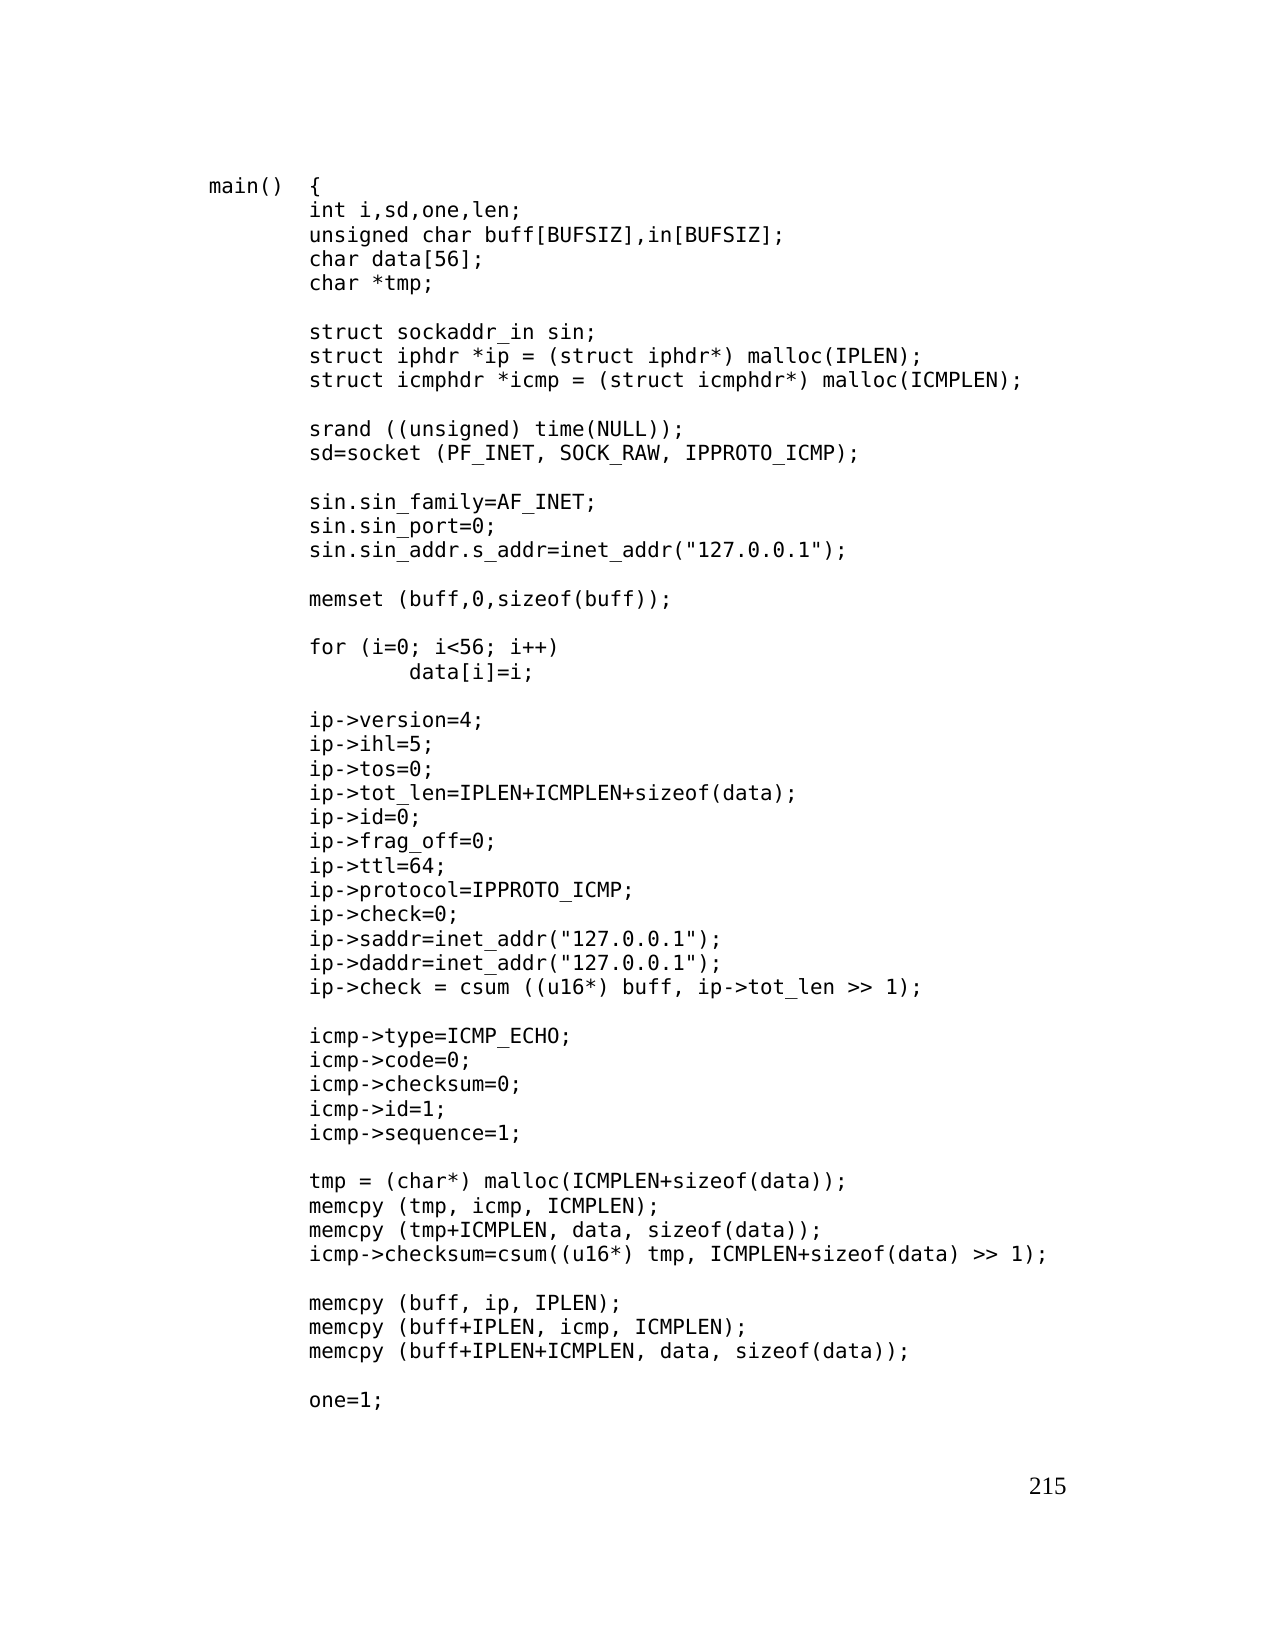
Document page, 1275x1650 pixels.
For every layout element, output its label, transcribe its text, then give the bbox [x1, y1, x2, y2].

text struct icmphdr *icmp = (struct icmphdr*) malloc(ICMPLEN); [208, 368, 1066, 393]
text icmp->checksum=csum((u16*) tmp, ICMPLEN+sizeof(data) >> 1); [208, 1242, 1066, 1266]
text icmp->id=1; [208, 1097, 1066, 1121]
text ip->ttl=64; [208, 854, 1066, 878]
text struct sockaddr_in sin; [208, 320, 1066, 344]
text memcpy (tmp, icmp, ICMPLEN); [208, 1194, 1066, 1218]
text ip->protocol=IPPROTO_ICMP; [208, 878, 1066, 902]
text main() { [208, 174, 1066, 198]
text memcpy (buff+IPLEN, icmp, ICMPLEN); [208, 1315, 1066, 1339]
text ip->ihl=5; [208, 732, 1066, 757]
text memcpy (buff+IPLEN+ICMPLEN, data, sizeof(data)); [208, 1339, 1066, 1363]
text ip->frag_off=0; [208, 829, 1066, 854]
text ip->check = csum ((u16*) buff, ip->tot_len >> 1); [208, 975, 1066, 999]
text memcpy (tmp+ICMPLEN, data, sizeof(data)); [208, 1218, 1066, 1242]
text ip->id=0; [208, 805, 1066, 829]
text int i,sd,one,len; [208, 198, 1066, 223]
text memset (buff,0,sizeof(buff)); [208, 587, 1066, 611]
text struct iphdr *ip = (struct iphdr*) malloc(IPLEN); [208, 344, 1066, 368]
text data[i]=i; [208, 660, 1066, 684]
text tmp = (char*) malloc(ICMPLEN+sizeof(data)); [208, 1169, 1066, 1194]
text one=1; [208, 1388, 1066, 1412]
text ip->version=4; [208, 708, 1066, 732]
text icmp->code=0; [208, 1048, 1066, 1072]
text unsigned char buff[BUFSIZ],in[BUFSIZ]; [208, 223, 1066, 247]
text ip->saddr=inet_addr("127.0.0.1"); [208, 927, 1066, 951]
text ip->check=0; [208, 902, 1066, 927]
text icmp->checksum=0; [208, 1072, 1066, 1097]
text sd=socket (PF_INET, SOCK_RAW, IPPROTO_ICMP); [208, 441, 1066, 466]
text icmp->sequence=1; [208, 1121, 1066, 1145]
text icmp->type=ICMP_ECHO; [208, 1024, 1066, 1048]
text sin.sin_port=0; [208, 514, 1066, 538]
text for (i=0; i<56; i++) [208, 635, 1066, 660]
text char data[56]; [208, 247, 1066, 271]
text ip->daddr=inet_addr("127.0.0.1"); [208, 951, 1066, 975]
text ip->tos=0; [208, 757, 1066, 781]
text srand ((unsigned) time(NULL)); [208, 417, 1066, 441]
text char *tmp; [208, 271, 1066, 296]
text ip->tot_len=IPLEN+ICMPLEN+sizeof(data); [208, 781, 1066, 805]
text sin.sin_addr.s_addr=inet_addr("127.0.0.1"); [208, 538, 1066, 563]
text memcpy (buff, ip, IPLEN); [208, 1291, 1066, 1315]
text sin.sin_family=AF_INET; [208, 490, 1066, 514]
